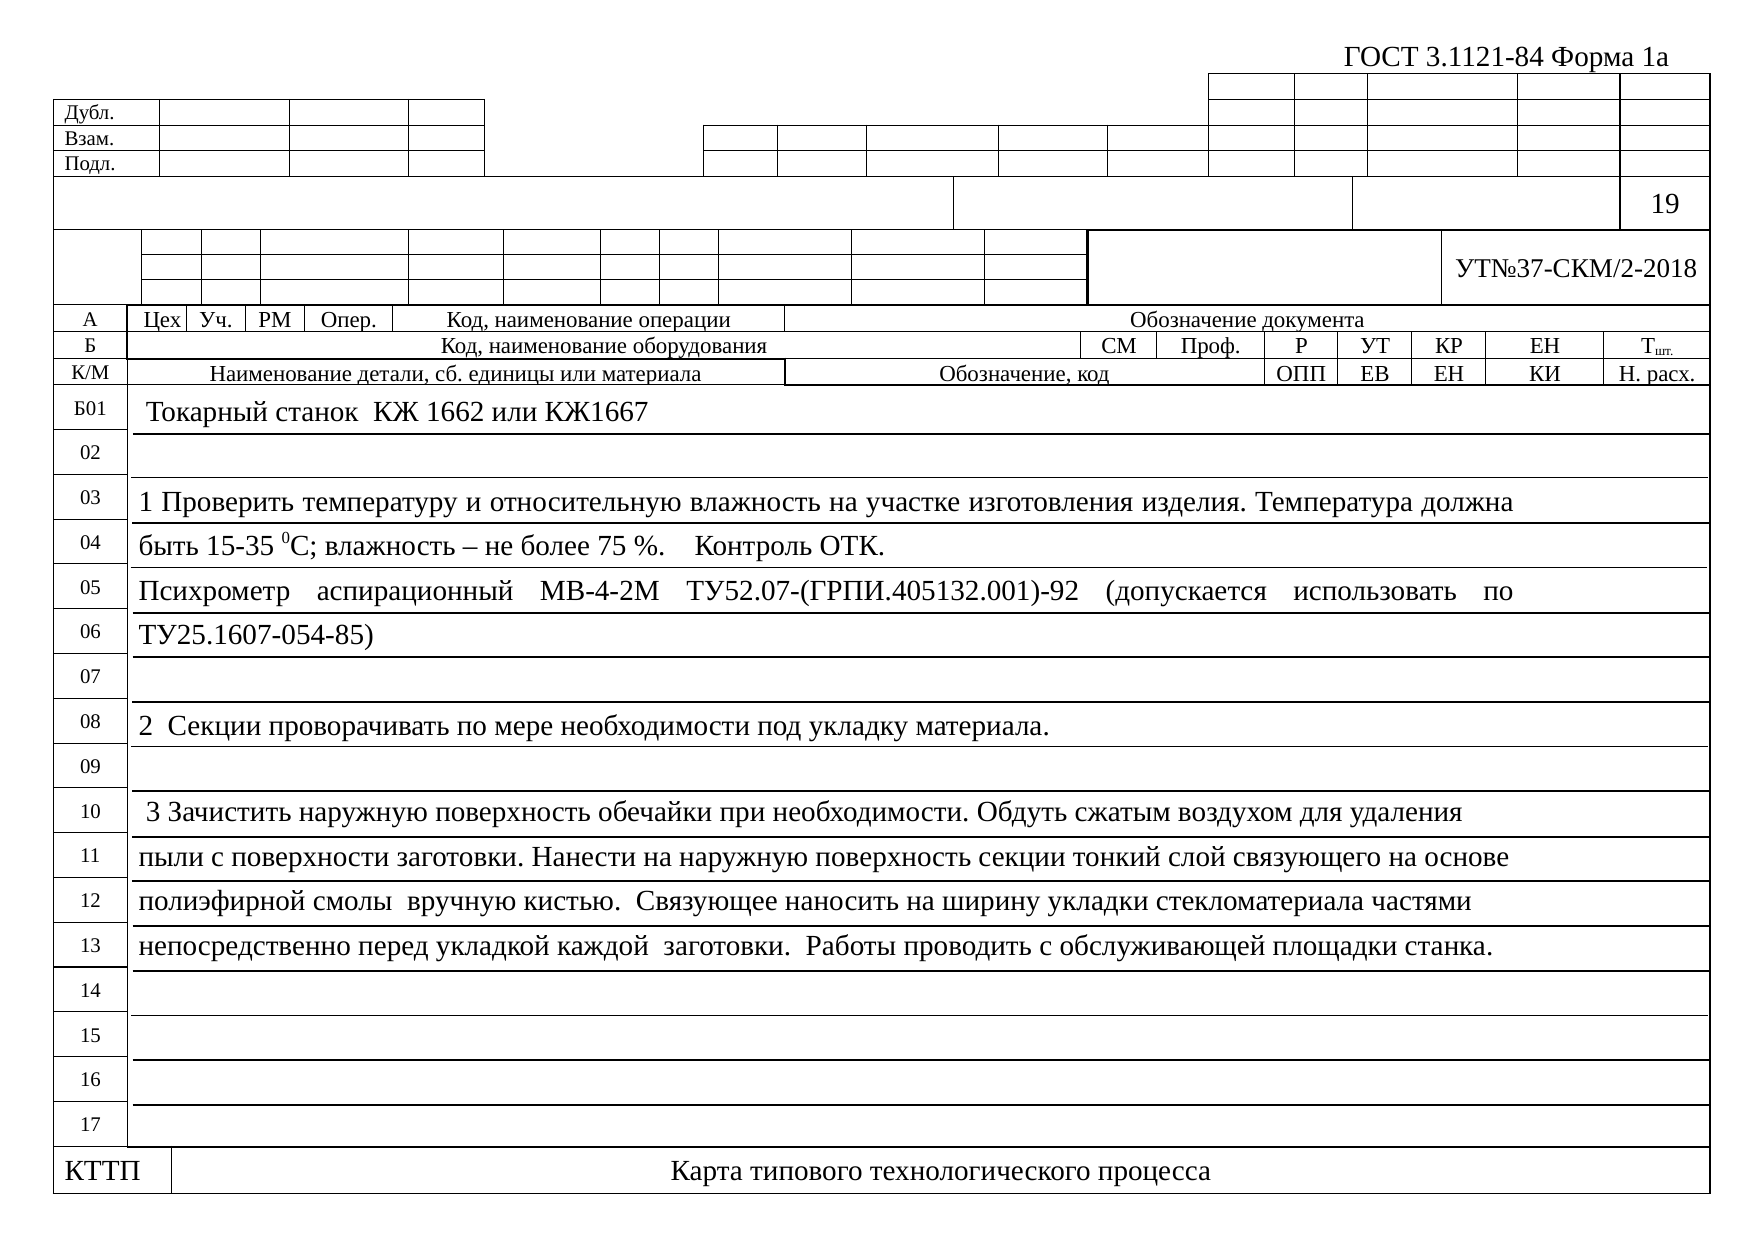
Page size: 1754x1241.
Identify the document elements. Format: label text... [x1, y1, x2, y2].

table_cell Обозначение документа [785, 306, 1709, 331]
table_cell [1209, 100, 1294, 124]
table_cell [867, 151, 998, 176]
table_cell [160, 126, 289, 150]
table_cell [1621, 100, 1709, 124]
table_cell [160, 151, 289, 176]
table_cell ОПП [1265, 359, 1337, 384]
table_cell [852, 230, 984, 254]
table_cell 02 [54, 430, 127, 474]
table_header [1518, 74, 1619, 99]
table_cell 08 [54, 699, 127, 742]
table_cell [409, 100, 484, 124]
table_cell [985, 230, 1086, 254]
table_cell [1545, 838, 1709, 880]
table_cell [704, 126, 777, 150]
table_cell [999, 126, 1107, 150]
table_cell 03 [54, 475, 127, 518]
table_cell 14 [54, 968, 127, 1011]
table_cell [601, 280, 659, 304]
table_cell [1295, 151, 1367, 176]
table_cell Подл. [54, 151, 159, 176]
table_cell КР [1412, 332, 1485, 357]
table_cell 15 [54, 1012, 127, 1056]
table_cell [485, 99, 703, 124]
table_cell Опер. [305, 306, 392, 331]
table_cell [485, 125, 703, 176]
table_cell [777, 99, 866, 124]
table_cell Уч. [187, 306, 245, 331]
table_cell [142, 280, 201, 304]
table_header [1621, 74, 1709, 99]
table_cell [1108, 151, 1208, 176]
table_cell [1353, 177, 1619, 229]
table_cell [1545, 792, 1709, 836]
table_cell ЕВ [1338, 359, 1411, 384]
table_cell [409, 280, 503, 304]
table_cell [1545, 882, 1709, 925]
table_cell 12 [54, 878, 127, 922]
table_cell [852, 280, 984, 304]
table_cell 13 [54, 923, 127, 966]
table_cell [867, 126, 998, 150]
table_cell [409, 255, 503, 279]
table_cell [1295, 126, 1367, 150]
table_cell [719, 280, 851, 304]
table_cell [954, 177, 1352, 229]
table_cell [985, 255, 1086, 279]
table_cell [601, 255, 659, 279]
table_cell [54, 230, 141, 304]
table_cell [142, 255, 201, 279]
table_cell [1545, 614, 1709, 656]
table_cell Наименование детали, сб. единицы или материала [128, 360, 784, 384]
table_cell [1545, 524, 1709, 612]
table_cell 04 [54, 520, 127, 563]
table_cell [1518, 126, 1619, 150]
table_cell [1209, 151, 1294, 176]
table_cell [290, 100, 408, 124]
table_cell КИ [1486, 359, 1603, 384]
table_cell Проф. [1157, 332, 1264, 357]
table_cell [409, 151, 484, 176]
table_cell [409, 126, 484, 150]
table_cell [261, 280, 408, 304]
table_cell [999, 99, 1107, 124]
table_cell [504, 280, 600, 304]
table_cell [1368, 100, 1517, 124]
table_cell Б [54, 332, 126, 357]
table_cell ЕН [1486, 332, 1603, 357]
table_cell [1621, 126, 1709, 150]
table_cell 09 [54, 744, 127, 787]
table_cell Код, наименование операции [393, 306, 784, 331]
table_cell [601, 230, 659, 254]
table_header [53, 73, 1208, 99]
table_cell [160, 100, 289, 124]
table_cell [202, 230, 260, 254]
table_cell [1545, 703, 1709, 790]
table_cell [1545, 435, 1709, 522]
table_cell [999, 151, 1107, 176]
table_header [1368, 74, 1517, 99]
table_cell [1368, 126, 1517, 150]
table_cell [660, 255, 718, 279]
table_cell [202, 255, 260, 279]
table_cell [290, 151, 408, 176]
table_cell [866, 99, 999, 124]
table_cell [1108, 99, 1208, 124]
table_cell К/М [54, 359, 127, 384]
table_cell [1545, 386, 1709, 433]
table_cell [261, 255, 408, 279]
table_cell [985, 280, 1086, 304]
table_cell [504, 255, 600, 279]
table_cell 05 [54, 564, 127, 608]
table_cell [1518, 100, 1619, 124]
table_cell [1295, 100, 1367, 124]
table_cell СМ [1081, 332, 1156, 357]
table_cell 11 [54, 833, 127, 877]
table_cell [1545, 1061, 1709, 1104]
table_cell Цех [128, 306, 186, 331]
table_cell 19 [1621, 177, 1709, 229]
table_cell УТ№37-СКМ/2-2018 [1442, 231, 1709, 304]
table_cell [704, 151, 777, 176]
table_cell [54, 177, 953, 229]
table_cell [704, 99, 777, 124]
table_cell Тшт. [1604, 332, 1709, 357]
table_header [1295, 74, 1367, 99]
table_cell Карта типового технологического процесса [172, 1148, 1709, 1193]
table_cell [719, 255, 851, 279]
table_cell А [54, 305, 126, 331]
table_cell Р [1265, 332, 1337, 357]
table_cell [1108, 126, 1208, 150]
table_cell Б01 [54, 385, 127, 429]
table_cell [142, 230, 201, 254]
table_cell [1545, 972, 1709, 1059]
table_cell [778, 126, 866, 150]
table_cell [504, 230, 600, 254]
text ГОСТ 3.1121-84 Форма 1а [53, 39, 1742, 73]
table_cell [1545, 658, 1709, 701]
table_cell Обозначение, код [786, 359, 1264, 384]
table_cell [1545, 927, 1709, 970]
table_cell Взам. [54, 126, 159, 150]
table_cell [1621, 151, 1709, 176]
table_cell [719, 230, 851, 254]
table_cell [852, 255, 984, 279]
table_cell Н. расх. [1604, 359, 1709, 384]
table_cell Код, наименование оборудования [128, 332, 1080, 357]
table_cell ЕН [1412, 359, 1485, 384]
table_cell [261, 230, 408, 254]
table_cell [1545, 1106, 1709, 1146]
table_cell КТТП [54, 1147, 171, 1193]
table_cell Токарный станок КЖ 1662 или КЖ1667 1 Проверить температуру и относительную влажность на участке изготовления изделия. Температура должна быть 15-35 0С; влажность – не более 75 %. Контроль ОТК. Психрометр аспирационный МВ-4-2М ТУ52.07-(ГРПИ.405132.001)-92 (допускается использовать по ТУ25.1607-054-85) 2 Секции проворачивать по мере необходимости под укладку материала. 3 Зачистить наружную поверхность обечайки при необходимости. Обдуть сжатым воздухом для удаления пыли с поверхности заготовки. Нанести на наружную поверхность секции тонкий слой связующего на основе полиэфирной смолы вручную кистью. Связующее наносить на ширину укладки стекломатериала частями непосредственно перед укладкой каждой заготовки. Работы проводить с обслуживающей площадки станка. [128, 385, 1545, 1146]
table_cell 16 [54, 1057, 127, 1101]
table_cell 07 [54, 654, 127, 698]
table_cell 17 [54, 1102, 127, 1146]
table_cell [409, 230, 503, 254]
table_header [1209, 74, 1294, 99]
table_cell 10 [54, 788, 127, 832]
table_cell [1209, 126, 1294, 150]
table_cell Дубл. [54, 100, 159, 124]
table_cell РМ [246, 306, 304, 331]
table_cell [660, 280, 718, 304]
table_cell [778, 151, 866, 176]
table_cell [1089, 231, 1441, 304]
table_cell [1368, 151, 1517, 176]
table_cell УТ [1338, 332, 1411, 357]
table_cell 06 [54, 609, 127, 653]
table_cell [660, 230, 718, 254]
table_cell [290, 126, 408, 150]
table_cell [202, 280, 260, 304]
table_cell [1518, 151, 1619, 176]
